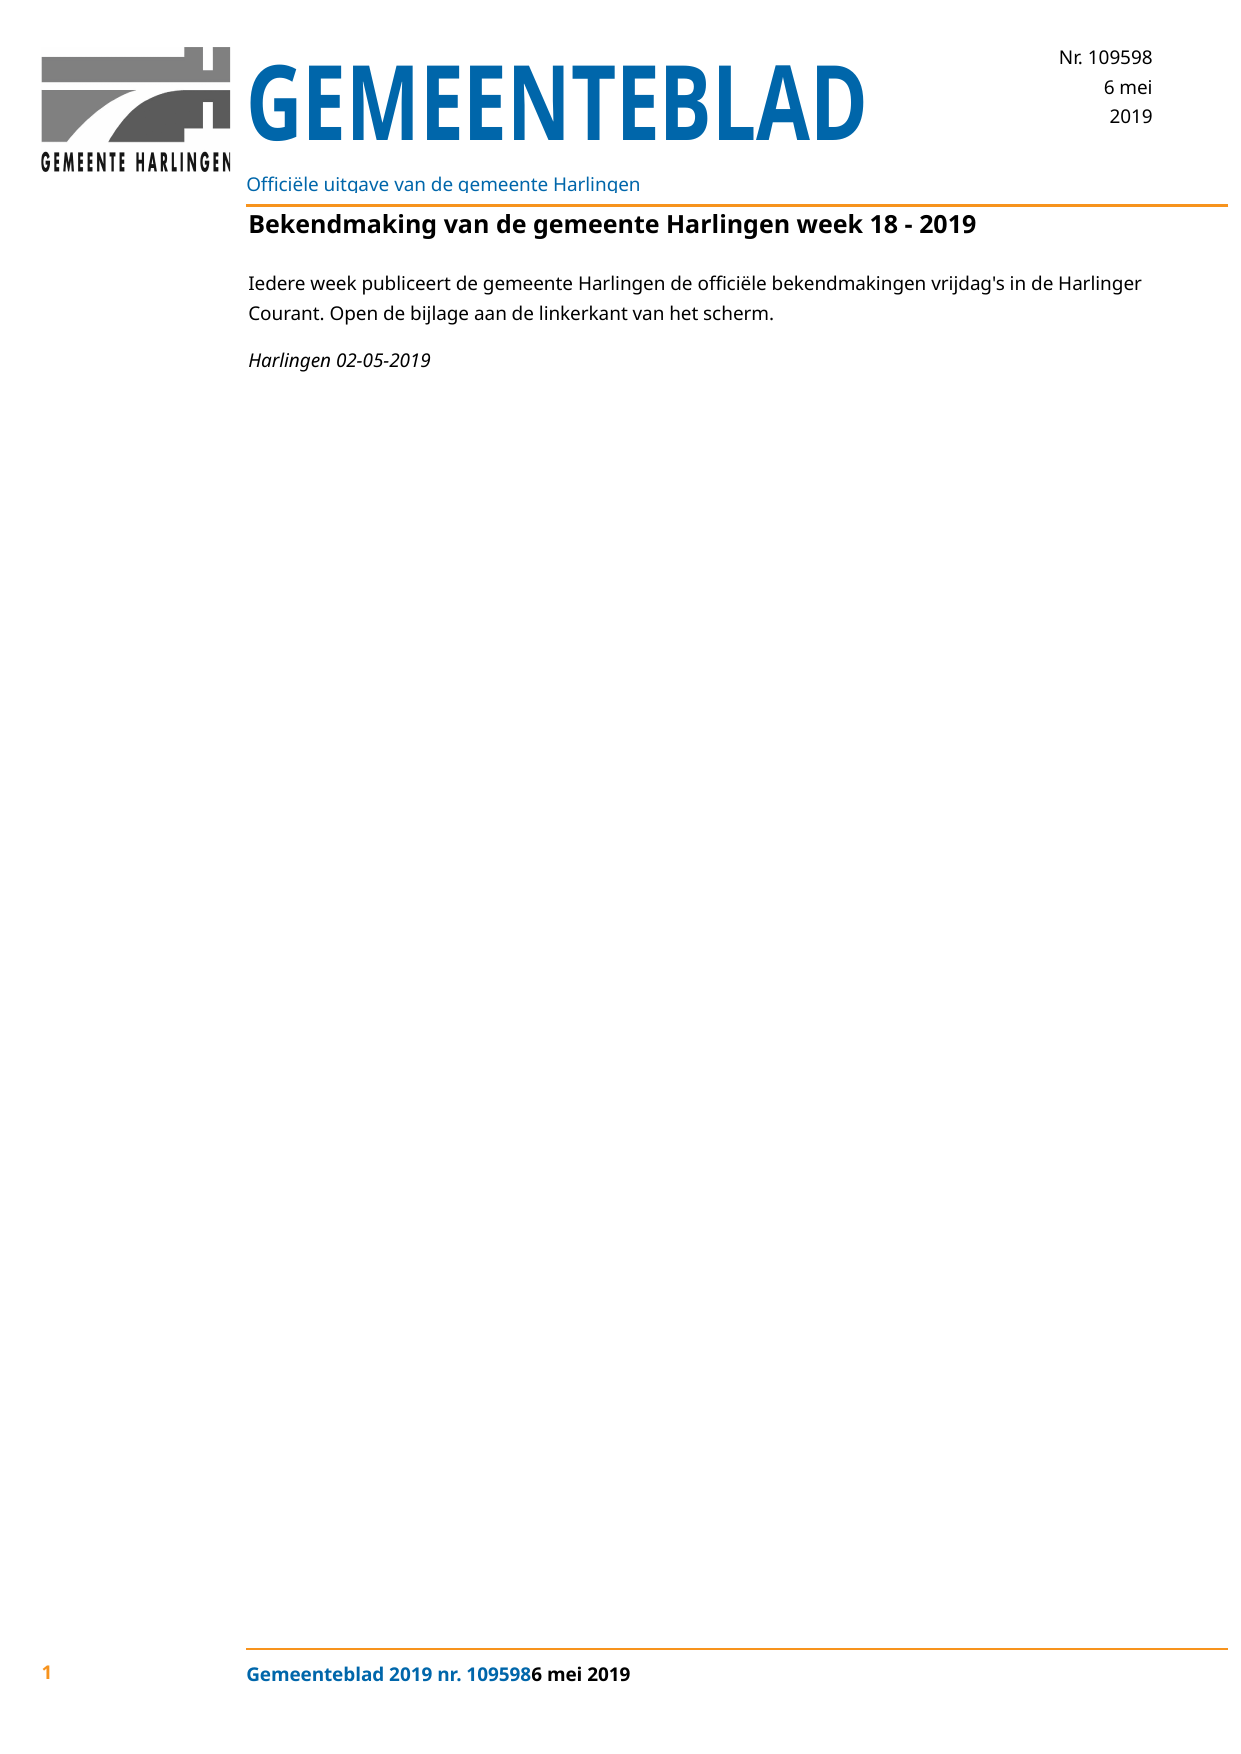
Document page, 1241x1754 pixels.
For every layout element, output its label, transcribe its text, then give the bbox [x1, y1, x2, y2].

text Harlingen 02-05-2019 [248, 348, 1152, 373]
text Iedere week publiceert de gemeente Harlingen de officiële bekendmakingen vrijdag's in de Harlinger Courant. Open de bijlage aan de linkerkant van het scherm. [248, 270, 1152, 326]
picture [41, 47, 231, 172]
text Bekendmaking van de gemeente Harlingen week 18 - 2019 [248, 207, 1152, 241]
